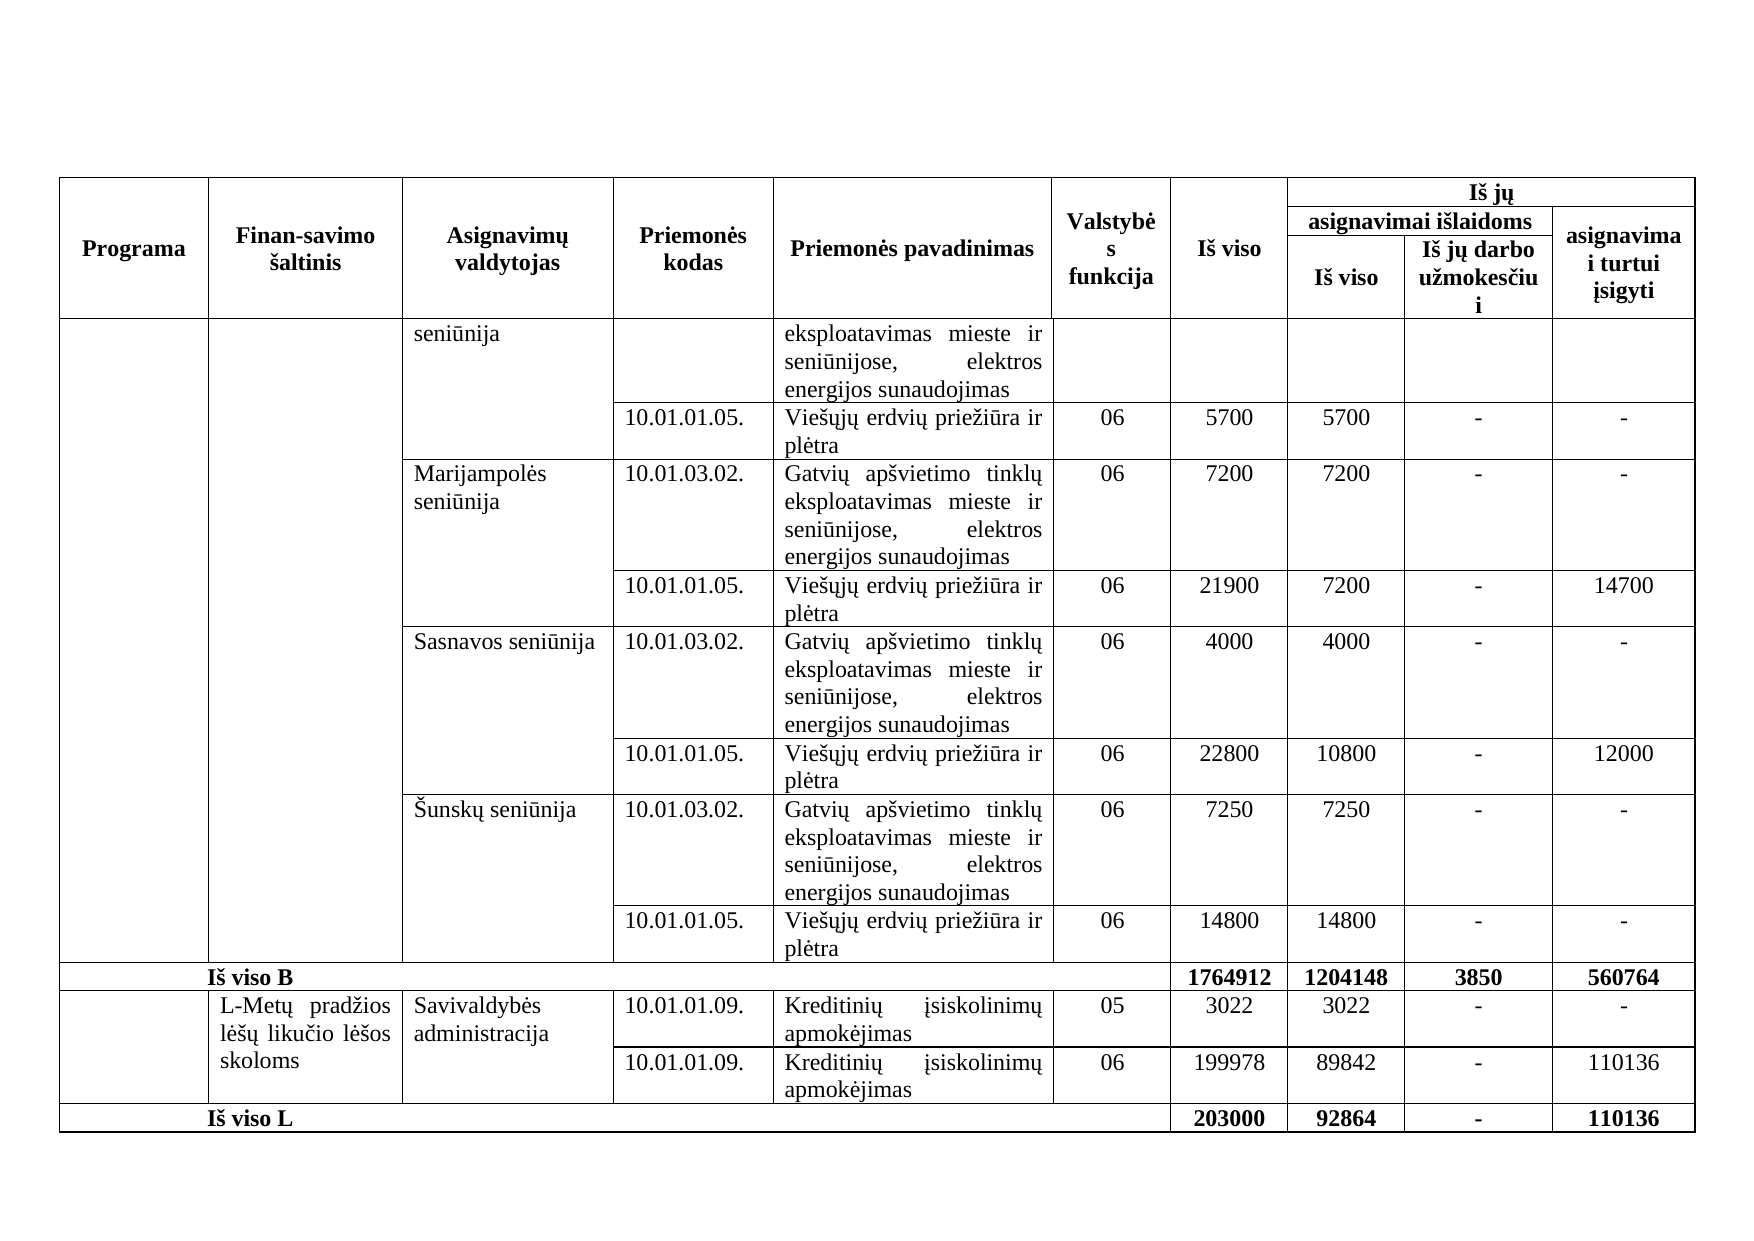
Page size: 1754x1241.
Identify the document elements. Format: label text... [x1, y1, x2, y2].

table_cell Viešųjų erdvių priežiūra ir plėtra [774, 571, 1053, 626]
table_cell [614, 319, 773, 402]
table_cell [209, 319, 402, 402]
table_cell Iš viso [1288, 236, 1404, 318]
table_cell 89842 [1288, 1048, 1404, 1103]
table_cell [403, 1046, 613, 1103]
table_cell 1764912 [1171, 963, 1287, 990]
table_cell - [1405, 906, 1552, 962]
table_cell Marijampolės seniūnija [403, 460, 613, 570]
table_cell asignavimai turtui įsigyti [1553, 207, 1694, 318]
table_cell 06 [1054, 460, 1170, 570]
table_cell - [1553, 627, 1694, 738]
table_cell [209, 459, 402, 570]
table_cell [60, 991, 208, 1046]
table_cell [209, 570, 402, 626]
table_cell L-Metų pradžios lėšų likučio lėšos skoloms [209, 991, 402, 1103]
table_cell - [1553, 319, 1694, 402]
table_cell seniūnija [403, 319, 613, 402]
table_cell [1171, 319, 1287, 402]
table_cell 12000 [1553, 739, 1694, 794]
table_header Iš viso [1171, 178, 1287, 318]
table_cell - [1405, 739, 1552, 794]
table_cell [60, 626, 208, 738]
table_cell 3022 [1288, 991, 1404, 1046]
table_cell [60, 738, 208, 794]
table_cell [209, 402, 402, 458]
table_cell Iš viso B [60, 963, 1170, 990]
table_cell 560764 [1553, 963, 1694, 990]
table_cell 92864 [1288, 1104, 1404, 1131]
table_cell 06 [1054, 627, 1170, 738]
table_cell 06 [1054, 403, 1170, 458]
table_cell 7200 [1288, 460, 1404, 570]
table_cell [60, 402, 208, 458]
table_cell 110136 [1553, 1048, 1694, 1103]
table_cell - [1405, 1104, 1552, 1131]
table_cell [209, 738, 402, 794]
table_cell - [1405, 571, 1552, 626]
table_cell Kreditinių įsiskolinimų apmokėjimas [774, 991, 1053, 1046]
table_cell - [1553, 991, 1694, 1046]
table_cell [209, 794, 402, 905]
table_cell 10.01.01.05. [614, 571, 773, 626]
table_cell 10.01.03.02. [614, 627, 773, 738]
table_cell Gatvių apšvietimo tinklų eksploatavimas mieste ir seniūnijose, elektros energijos sunaudojimas [774, 795, 1053, 905]
table_cell [1054, 319, 1170, 402]
table_header Iš jų [1288, 178, 1694, 206]
table_cell - [1405, 460, 1552, 570]
table_cell Gatvių apšvietimo tinklų eksploatavimas mieste ir seniūnijose, elektros energijos sunaudojimas [774, 460, 1053, 570]
table_cell 203000 [1171, 1104, 1287, 1131]
table_cell 10800 [1288, 739, 1404, 794]
table_cell - [1553, 795, 1694, 905]
table_cell eksploatavimas mieste ir seniūnijose, elektros energijos sunaudojimas [774, 319, 1053, 402]
table_cell - [1405, 795, 1552, 905]
table_cell 10.01.01.05. [614, 906, 773, 962]
table_cell 10.01.01.05. [614, 739, 773, 794]
table_cell 7200 [1171, 460, 1287, 570]
table_cell 199978 [1171, 1048, 1287, 1103]
table_cell 110136 [1553, 1104, 1694, 1131]
table_cell Iš viso L [60, 1104, 1170, 1131]
table_cell 5700 [1171, 403, 1287, 458]
table_cell 14800 [1171, 906, 1287, 962]
table_cell 10.01.03.02. [614, 460, 773, 570]
table_header Programa [60, 178, 208, 318]
table_cell [60, 1046, 208, 1103]
table_cell [209, 905, 402, 962]
table_cell 10.01.01.09. [614, 1048, 773, 1103]
table_cell - [1405, 627, 1552, 738]
table_cell - [1553, 460, 1694, 570]
table_cell 21900 [1171, 571, 1287, 626]
table_cell - [1553, 906, 1694, 962]
table_cell 4000 [1171, 627, 1287, 738]
table_cell [60, 319, 208, 402]
table_cell 5700 [1288, 403, 1404, 458]
table_cell 3022 [1171, 991, 1287, 1046]
table_cell Šunskų seniūnija [403, 795, 613, 905]
table_cell 06 [1054, 795, 1170, 905]
table_cell - [1405, 991, 1552, 1046]
table_cell 06 [1054, 571, 1170, 626]
table_cell 10.01.01.09. [614, 991, 773, 1046]
table_cell Sasnavos seniūnija [403, 627, 613, 738]
table_cell [209, 626, 402, 738]
table_cell 05 [1054, 991, 1170, 1046]
table_cell 3850 [1405, 963, 1552, 990]
table_cell 22800 [1171, 739, 1287, 794]
table_cell [60, 794, 208, 905]
table_cell 06 [1054, 906, 1170, 962]
table_cell [403, 570, 613, 626]
table_cell 7250 [1171, 795, 1287, 905]
table_cell 7250 [1288, 795, 1404, 905]
table_header Valstybės funkcija [1052, 178, 1170, 318]
table_cell 10.01.01.05. [614, 403, 773, 458]
table_header Finan-savimo šaltinis [209, 178, 402, 318]
table_cell Iš jų darbo užmokesčiui [1405, 236, 1552, 318]
table_cell Savivaldybės administracija [403, 991, 613, 1046]
table_header Priemonės kodas [614, 178, 773, 318]
table_cell Gatvių apšvietimo tinklų eksploatavimas mieste ir seniūnijose, elektros energijos sunaudojimas [774, 627, 1053, 738]
table_cell - [1405, 319, 1552, 402]
table_cell Viešųjų erdvių priežiūra ir plėtra [774, 403, 1053, 458]
table_cell [403, 402, 613, 458]
table_cell 1204148 [1288, 963, 1404, 990]
table_cell [1288, 319, 1404, 402]
table_cell - [1405, 1048, 1552, 1103]
table_cell 4000 [1288, 627, 1404, 738]
table_cell - [1553, 403, 1694, 458]
table_cell [403, 905, 613, 962]
table_header Priemonės pavadinimas [774, 178, 1051, 318]
table_cell Viešųjų erdvių priežiūra ir plėtra [774, 906, 1053, 962]
table_cell Viešųjų erdvių priežiūra ir plėtra [774, 739, 1053, 794]
table_cell [60, 905, 208, 962]
table_cell 06 [1054, 1048, 1170, 1103]
table_cell 06 [1054, 739, 1170, 794]
table_cell 14700 [1553, 571, 1694, 626]
table_header Asignavimų valdytojas [403, 178, 613, 318]
table_cell 14800 [1288, 906, 1404, 962]
table_cell asignavimai išlaidoms [1288, 207, 1552, 234]
table_cell 7200 [1288, 571, 1404, 626]
table_cell Kreditinių įsiskolinimų apmokėjimas [774, 1048, 1053, 1103]
table_cell [60, 459, 208, 570]
table_cell 10.01.03.02. [614, 795, 773, 905]
table_cell - [1405, 403, 1552, 458]
table_cell [60, 570, 208, 626]
table_cell [403, 738, 613, 794]
